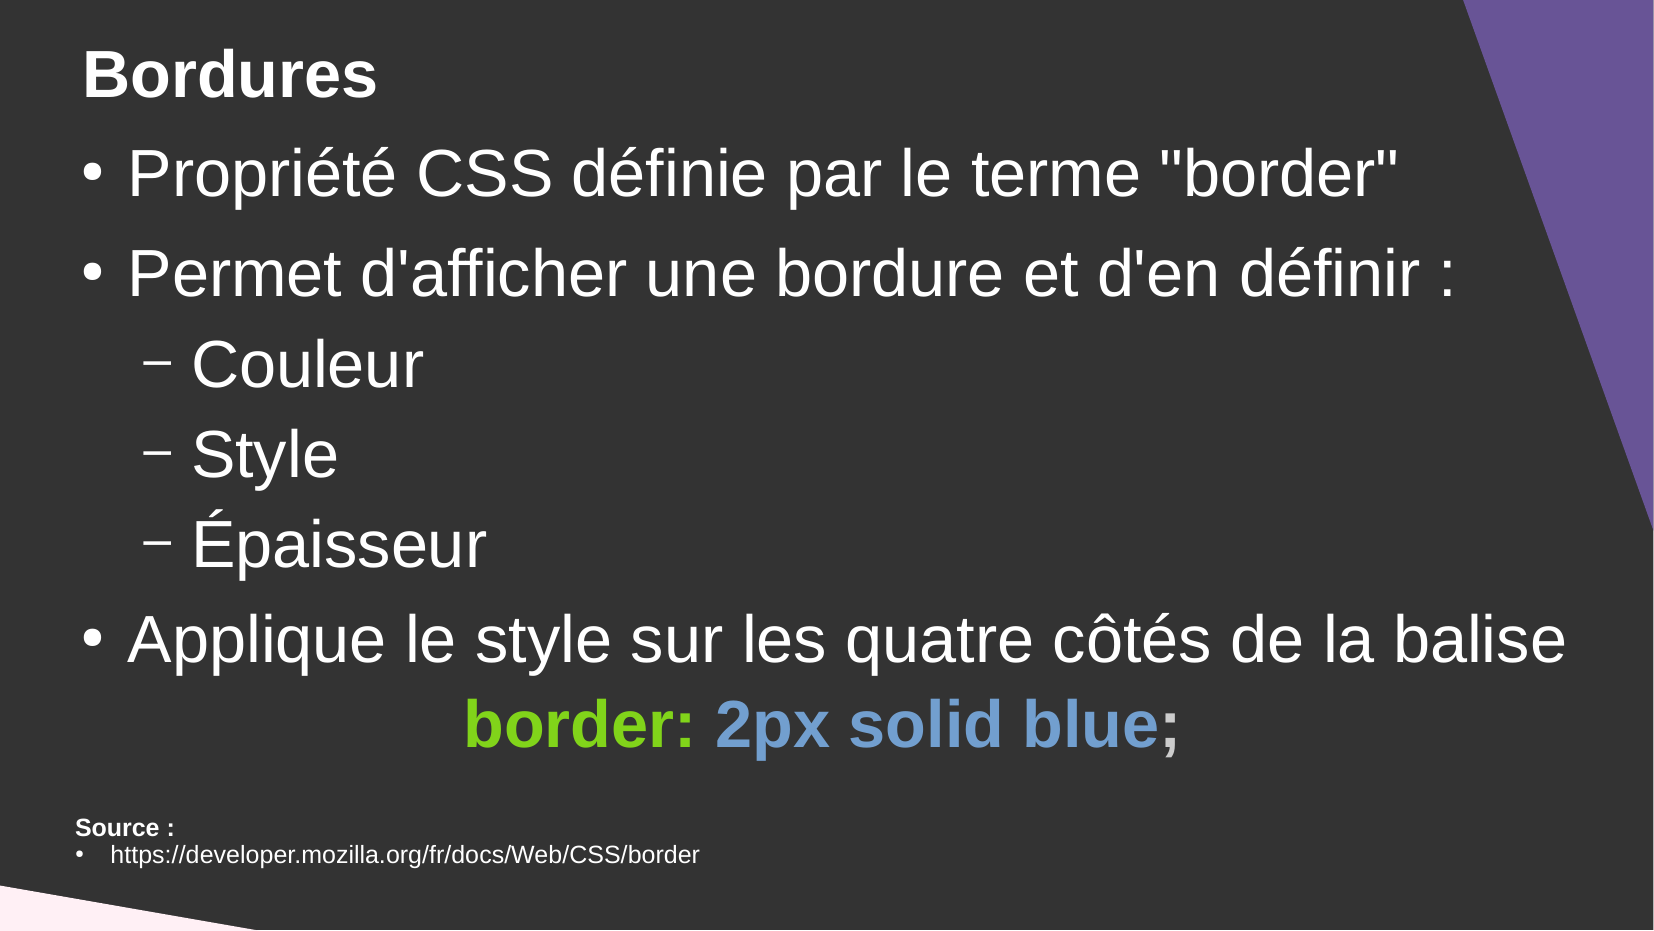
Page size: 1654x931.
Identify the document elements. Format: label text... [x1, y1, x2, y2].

title Bordures [82, 37, 1571, 112]
text_box [0, 885, 262, 931]
list Propriété CSS définie par le terme "border" Permet d'afficher une bordure et d'en définir : Couleur Style Épaisseur Applique le style sur les quatre côtés de la balise [64, 135, 1604, 683]
text_box [1463, 0, 1654, 533]
text_box border: 2px solid blue; [448, 679, 1205, 770]
text_box Source : https://developer.mozilla.org/fr/docs/Web/CSS/border [60, 805, 1546, 913]
